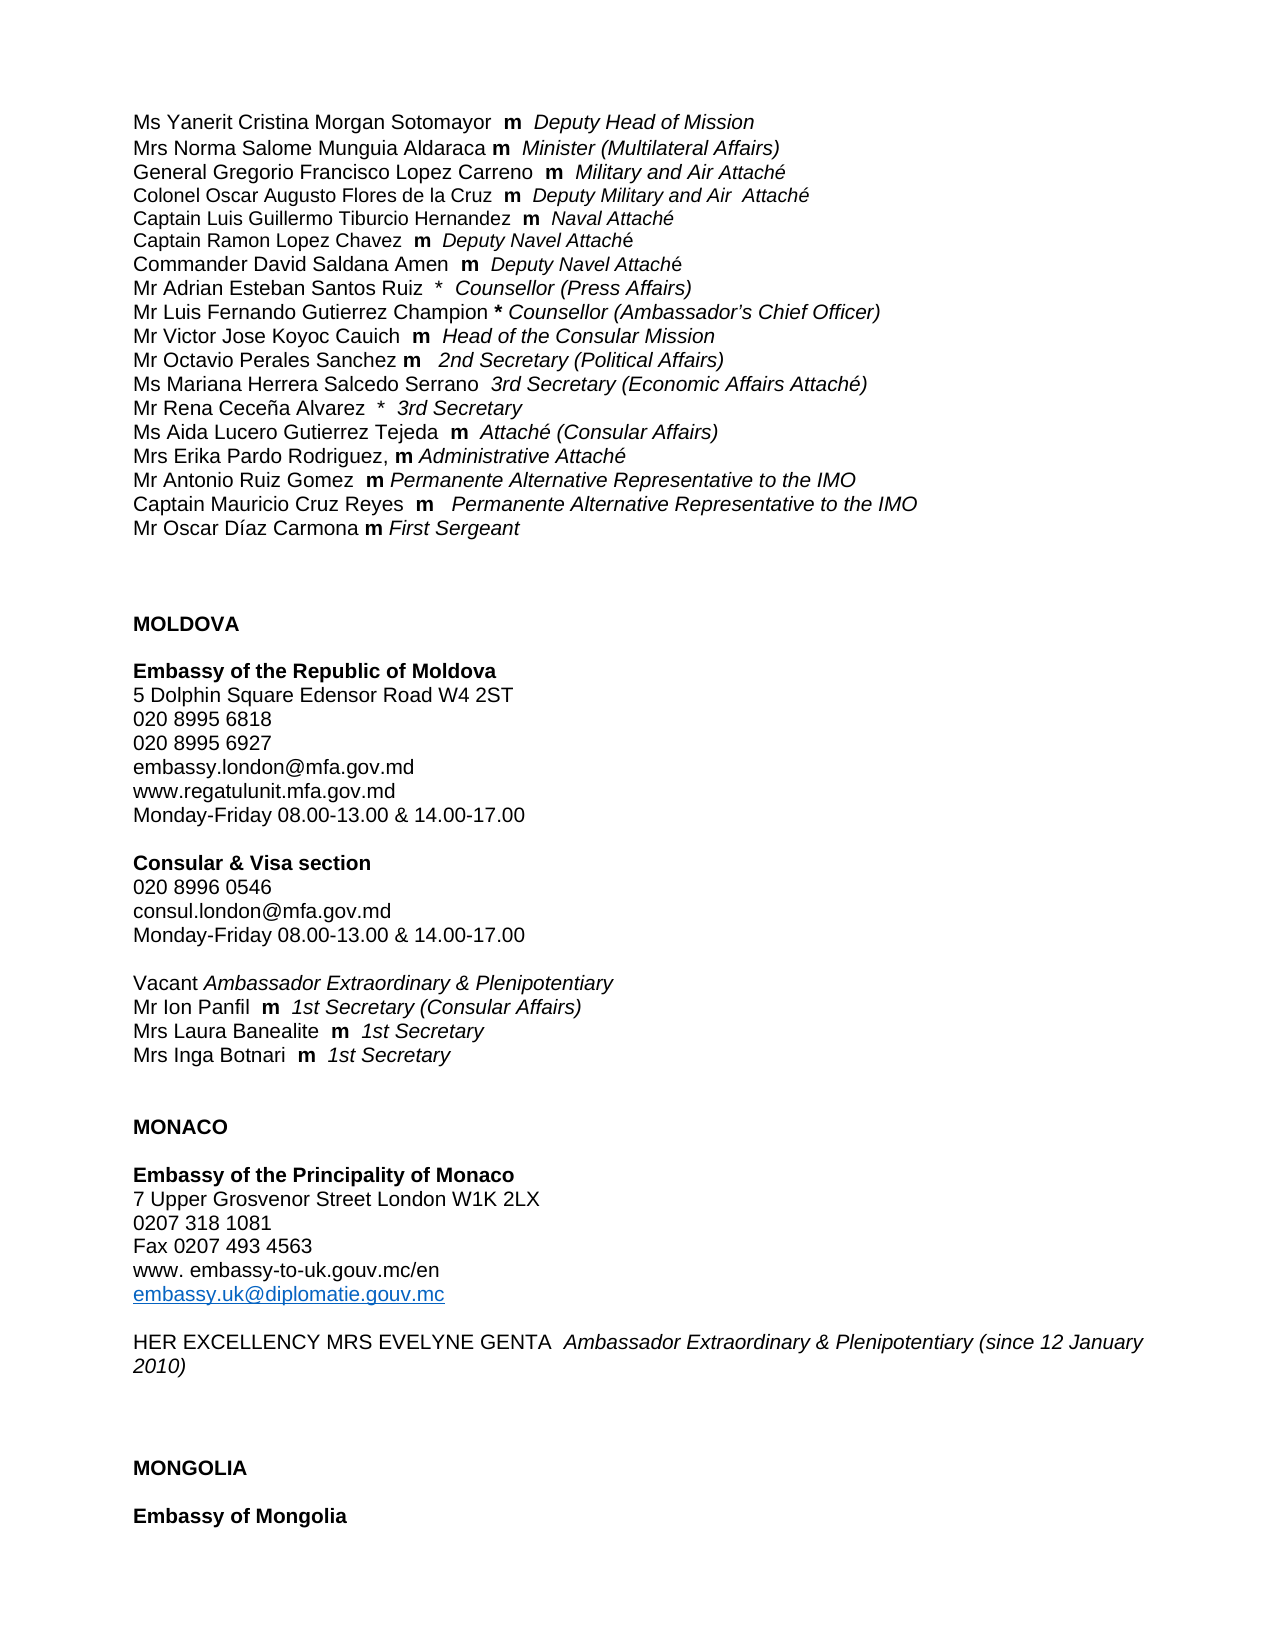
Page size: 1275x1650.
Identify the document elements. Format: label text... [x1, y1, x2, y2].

text MONGOLIA [133, 1456, 1181, 1480]
text Captain Mauricio Cruz Reyes m Permanente Alternative Representative to the IMO [133, 492, 1181, 516]
text Mrs Norma Salome Munguia Aldaraca m Minister (Multilateral Affairs) [133, 136, 1181, 160]
text Commander David Saldana Amen m Deputy Navel Attaché [133, 252, 1181, 276]
text General Gregorio Francisco Lopez Carreno m Military and Air Attaché [133, 160, 1181, 184]
text Mr Luis Fernando Gutierrez Champion * Counsellor (Ambassador’s Chief Officer) [133, 300, 1181, 324]
text Mr Antonio Ruiz Gomez m Permanente Alternative Representative to the IMO [133, 468, 1181, 492]
text Embassy of the Principality of Monaco [133, 1162, 1181, 1186]
text 020 8995 6818 [133, 707, 1181, 731]
text Ms Mariana Herrera Salcedo Serrano 3rd Secretary (Economic Affairs Attaché) [133, 372, 1181, 396]
text MOLDOVA [133, 611, 1181, 635]
text consul.london@mfa.gov.md [133, 899, 1181, 923]
text Mr Octavio Perales Sanchez m 2nd Secretary (Political Affairs) [133, 348, 1181, 372]
text Mr Adrian Esteban Santos Ruiz * Counsellor (Press Affairs) [133, 276, 1181, 300]
text Embassy of Mongolia [133, 1504, 1181, 1528]
text embassy.london@mfa.gov.md [133, 755, 1181, 779]
text Ms Yanerit Cristina Morgan Sotomayor m Deputy Head of Mission [133, 106, 1181, 136]
text Monday-Friday 08.00-13.00 & 14.00-17.00 [133, 803, 1181, 827]
text embassy.uk@diplomatie.gouv.mc [133, 1282, 1181, 1306]
text HER EXCELLENCY MRS EVELYNE GENTA Ambassador Extraordinary & Plenipotentiary (since 12 January 2010) [133, 1330, 1181, 1378]
text MONACO [133, 1114, 1181, 1138]
text Mrs Laura Banealite m 1st Secretary [133, 1019, 1181, 1043]
text Vacant Ambassador Extraordinary & Plenipotentiary Mr Ion Panfil m 1st Secretary (Consular Affairs) [133, 971, 1181, 1019]
text Captain Ramon Lopez Chavez m Deputy Navel Attaché [133, 229, 1181, 252]
text Monday-Friday 08.00-13.00 & 14.00-17.00 [133, 923, 1181, 947]
text Mr Victor Jose Koyoc Cauich m Head of the Consular Mission [133, 324, 1181, 348]
text Mr Oscar Díaz Carmona m First Sergeant [133, 516, 1181, 539]
text Fax 0207 493 4563 [133, 1234, 1181, 1258]
text Ms Aida Lucero Gutierrez Tejeda m Attaché (Consular Affairs) [133, 420, 1181, 444]
text www. embassy-to-uk.gouv.mc/en [133, 1258, 1181, 1282]
text 7 Upper Grosvenor Street London W1K 2LX [133, 1186, 1181, 1210]
text 0207 318 1081 [133, 1210, 1181, 1234]
text 020 8995 6927 [133, 731, 1181, 755]
text Colonel Oscar Augusto Flores de la Cruz m Deputy Military and Air Attaché [133, 184, 1181, 207]
text Captain Luis Guillermo Tiburcio Hernandez m Naval Attaché [133, 207, 1181, 229]
text Consular & Visa section [133, 851, 1181, 875]
text Mrs Inga Botnari m 1st Secretary [133, 1043, 1181, 1067]
text www.regatulunit.mfa.gov.md [133, 779, 1181, 803]
text Mr Rena Ceceña Alvarez * 3rd Secretary [133, 396, 1181, 420]
subtitle Embassy of the Republic of Moldova [133, 659, 1181, 683]
text 5 Dolphin Square Edensor Road W4 2ST [133, 683, 1181, 707]
text 020 8996 0546 [133, 875, 1181, 899]
text Mrs Erika Pardo Rodriguez, m Administrative Attaché [133, 444, 1181, 468]
